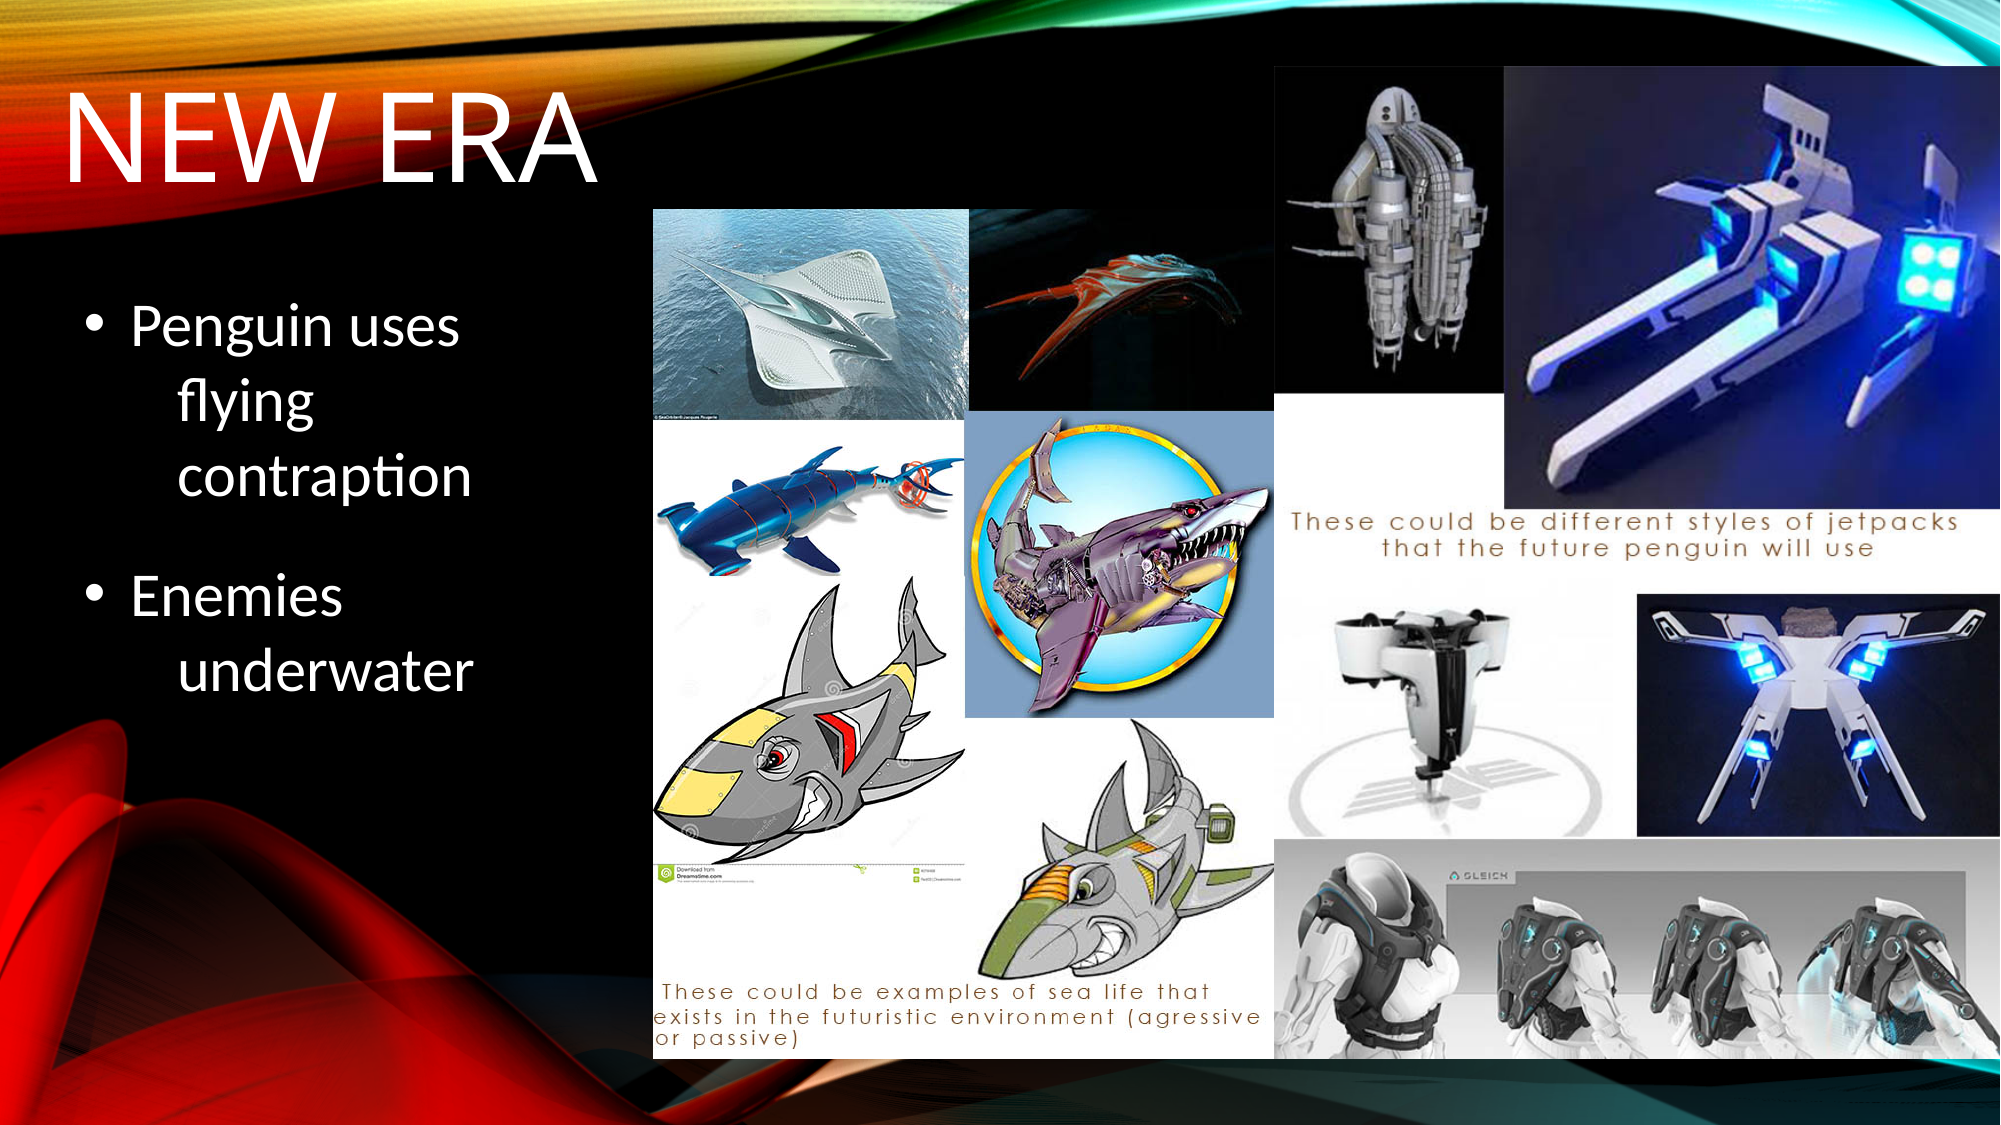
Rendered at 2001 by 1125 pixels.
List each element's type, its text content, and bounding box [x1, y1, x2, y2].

text_box Penguin uses flying contraption Enemies underwater [68, 276, 613, 671]
picture [653, 66, 2000, 1059]
title new ERA [43, 66, 638, 210]
